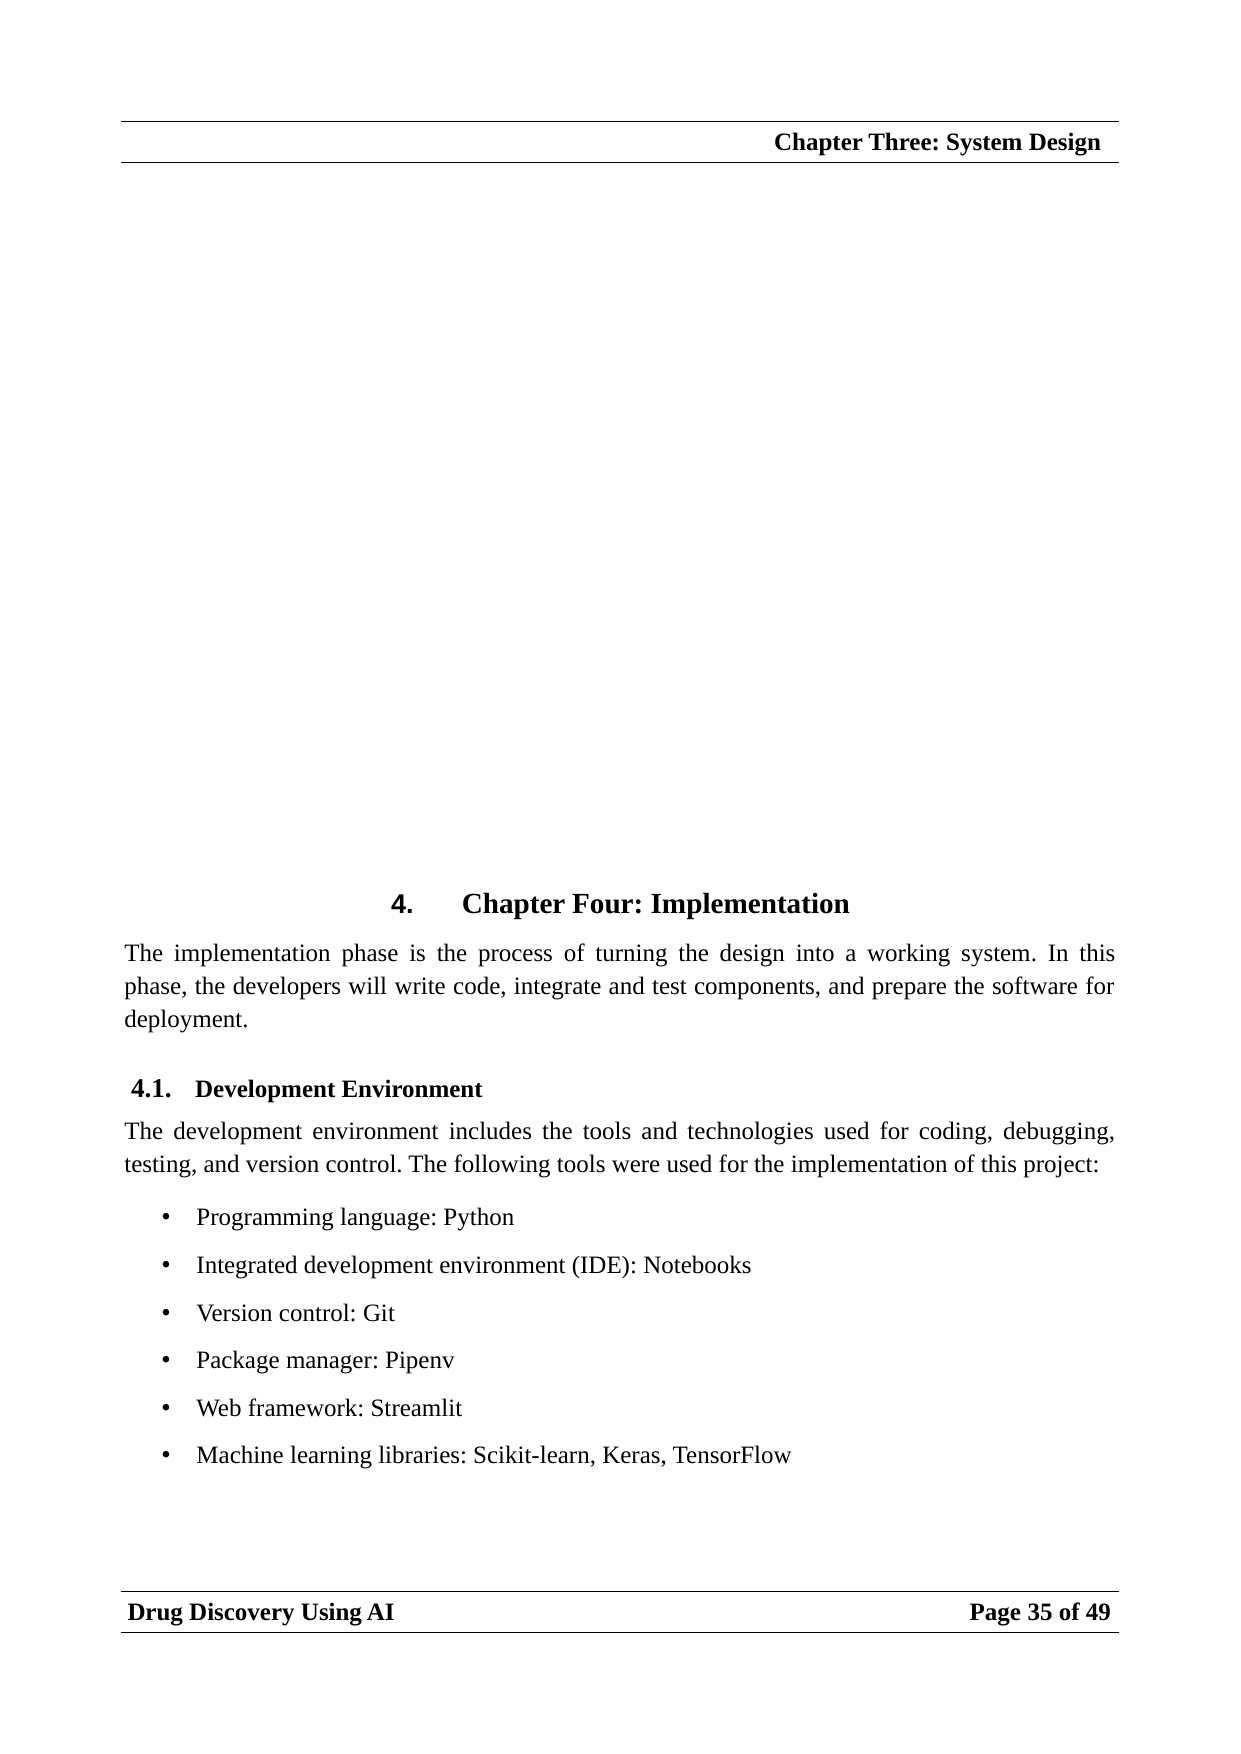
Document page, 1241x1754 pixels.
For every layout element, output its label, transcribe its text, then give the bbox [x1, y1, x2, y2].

text The implementation phase is the process of turning the design into a working system. In this phase, the developers will write code, integrate and test components, and prepare the software for deployment. [121, 935, 1119, 1032]
list Package manager: Pipenv [159, 1342, 1119, 1374]
list Version control: Git [159, 1295, 1119, 1326]
list Machine learning libraries: Scikit-learn, Keras, TensorFlow [159, 1437, 1119, 1472]
list Web framework: Streamlit [159, 1390, 1119, 1422]
text The development environment includes the tools and technologies used for coding, debugging, testing, and version control. The following tools were used for the implementation of this project: [121, 1113, 1119, 1181]
subtitle Development Environment [121, 1069, 1119, 1103]
list Integrated development environment (IDE): Notebooks [159, 1247, 1119, 1279]
subtitle Chapter Four: Implementation [121, 884, 1119, 920]
list Programming language: Python [159, 1199, 1119, 1231]
